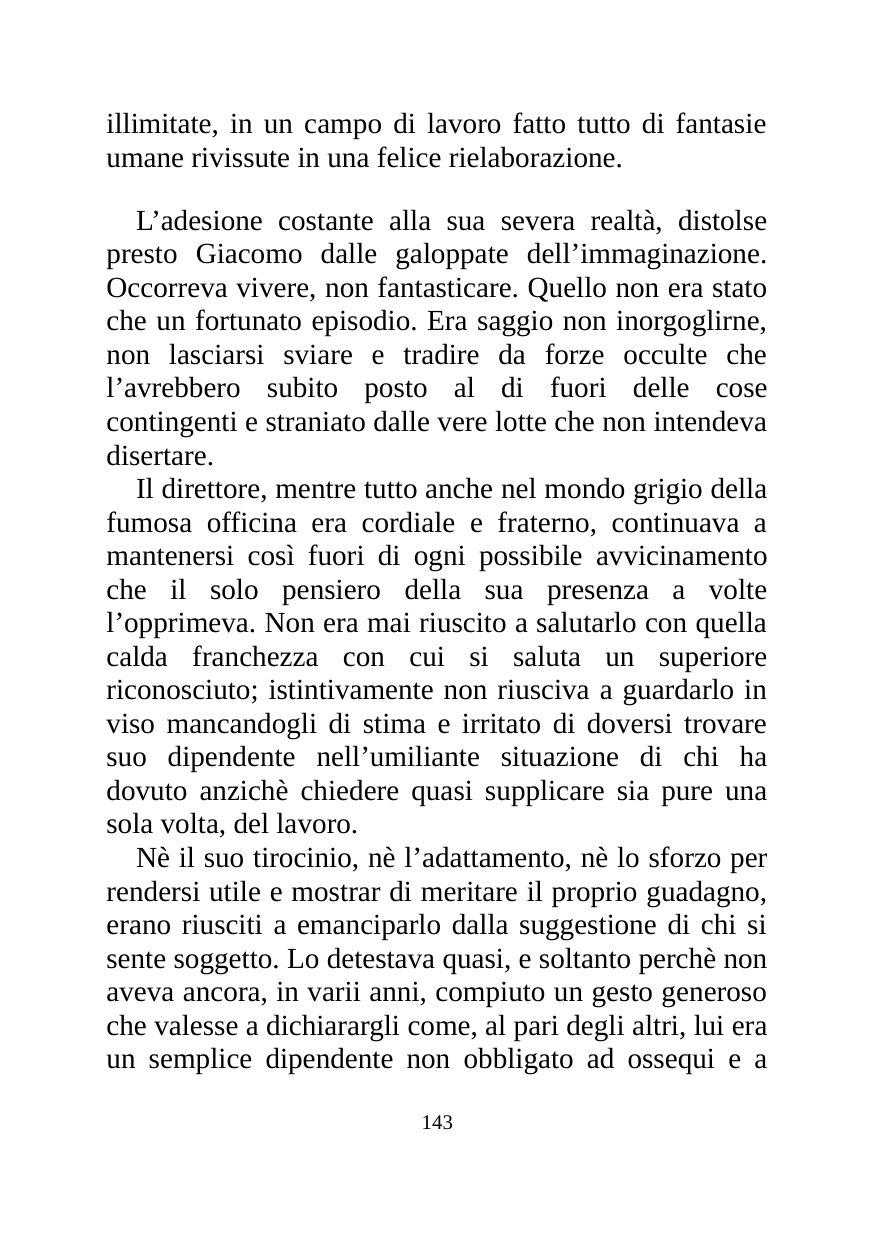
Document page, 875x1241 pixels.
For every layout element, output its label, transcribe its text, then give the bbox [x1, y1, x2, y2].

text illimitate, in un campo di lavoro fatto tutto di fantasie umane rivissute in una felice rielaborazione. [106, 106, 768, 173]
text L’adesione costante alla sua severa realtà, distolse presto Giacomo dalle galoppate dell’immaginazione. Occorreva vivere, non fantasticare. Quello non era stato che un fortunato episodio. Era saggio non inorgoglirne, non lasciarsi sviare e tradire da forze occulte che l’avrebbero subito posto al di fuori delle cose contingenti e straniato dalle vere lotte che non intendeva disertare. [106, 203, 768, 471]
text Nè il suo tirocinio, nè l’adattamento, nè lo sforzo per rendersi utile e mostrar di meritare il proprio guadagno, erano riusciti a emanciparlo dalla suggestione di chi si sente soggetto. Lo detestava quasi, e soltanto perchè non aveva ancora, in varii anni, compiuto un gesto generoso che valesse a dichiarargli come, al pari degli altri, lui era un semplice dipendente non obbligato ad ossequi e a [106, 840, 768, 1075]
text Il direttore, mentre tutto anche nel mondo grigio della fumosa officina era cordiale e fraterno, continuava a mantenersi così fuori di ogni possibile avvicinamento che il solo pensiero della sua presenza a volte l’opprimeva. Non era mai riuscito a salutarlo con quella calda franchezza con cui si saluta un superiore riconosciuto; istintivamente non riusciva a guardarlo in viso mancandogli di stima e irritato di doversi trovare suo dipendente nell’umiliante situazione di chi ha dovuto anzichè chiedere quasi supplicare sia pure una sola volta, del lavoro. [106, 471, 768, 840]
